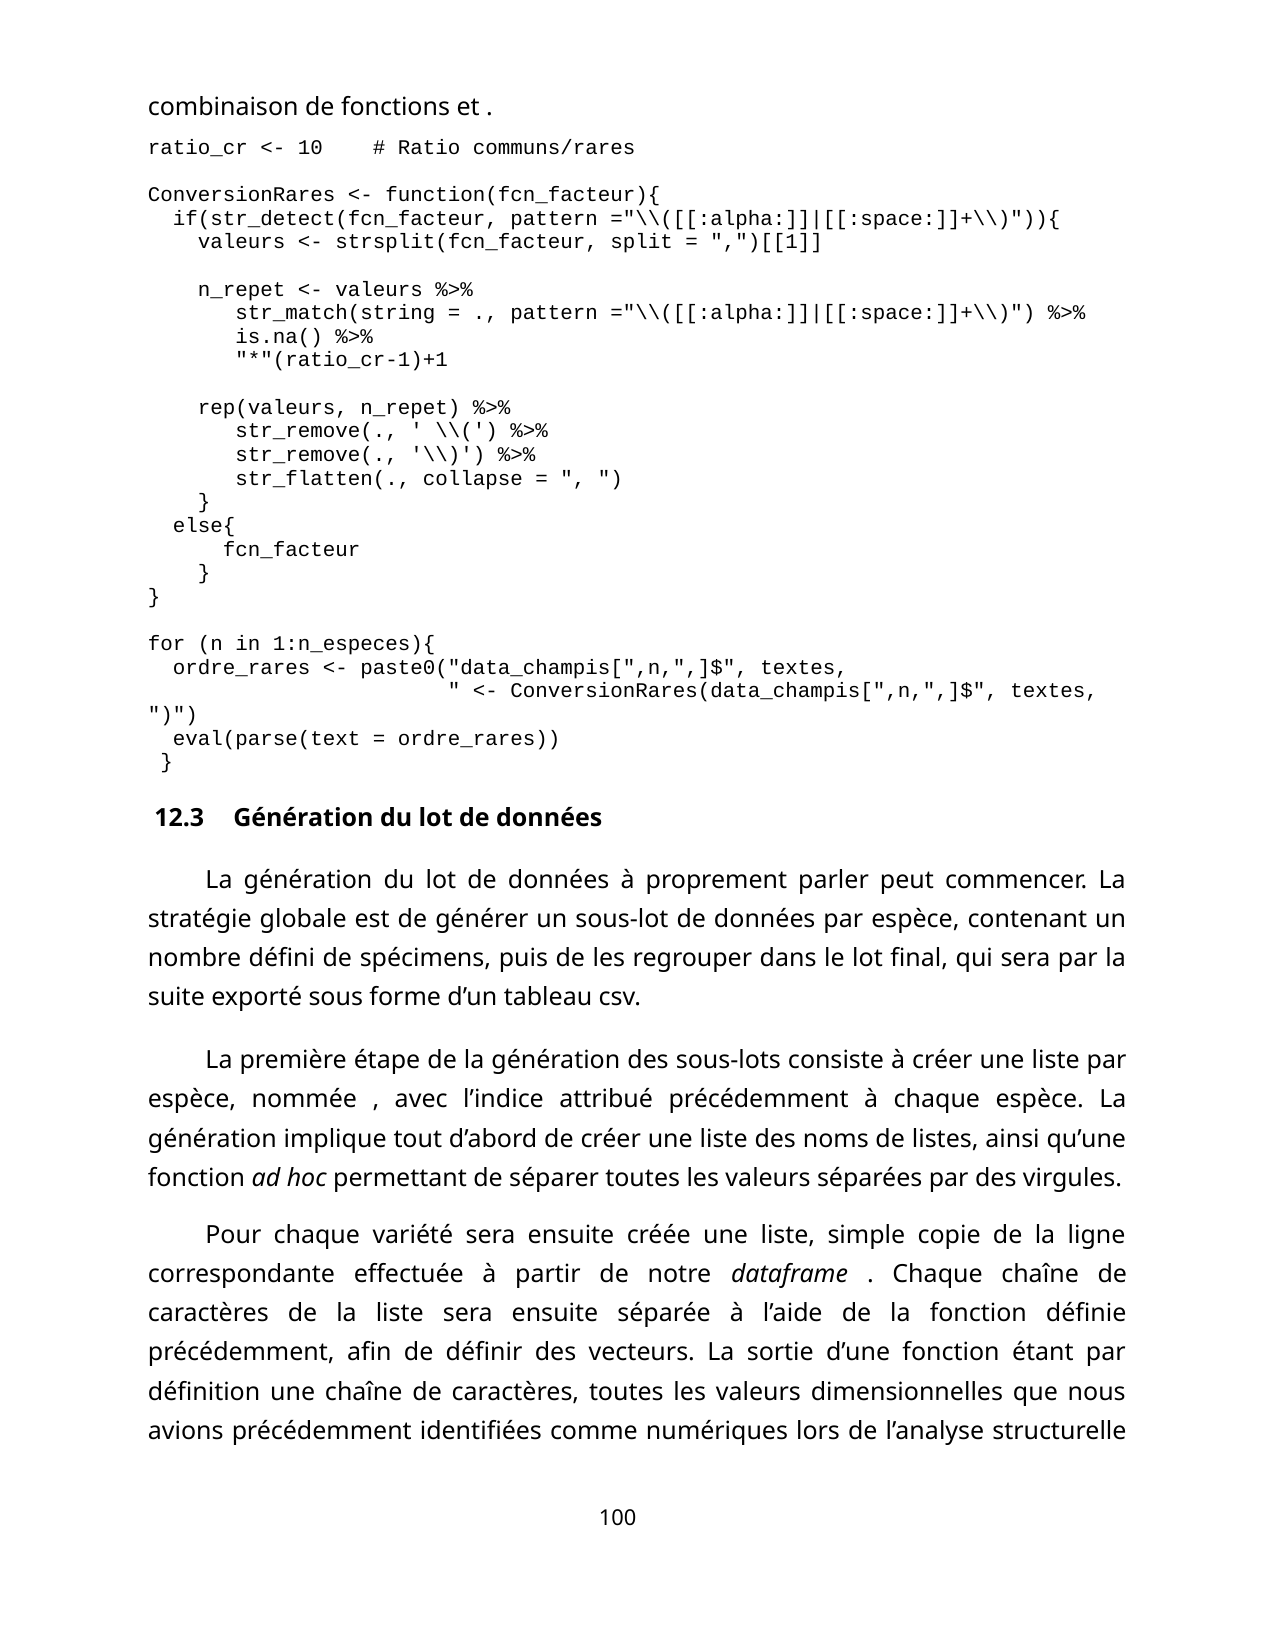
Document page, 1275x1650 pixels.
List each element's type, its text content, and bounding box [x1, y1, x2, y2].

text " <- ConversionRares(data_champis[",n,",]$", textes, ")") [148, 681, 1127, 728]
text is.na() %>% [148, 326, 1127, 349]
text } [148, 491, 1127, 515]
text La première étape de la génération des sous-lots consiste à créer une liste par espèce, nommée , avec l’indice attribué précédemment à chaque espèce. La génération implique tout d’abord de créer une liste des noms de listes, ainsi qu’une fonction ad hoc permettant de séparer toutes les valeurs séparées par des virgules. [148, 1042, 1127, 1193]
text ordre_rares <- paste0("data_champis[",n,",]$", textes, [148, 657, 1127, 681]
text str_match(string = ., pattern ="\\([[:alpha:]]|[[:space:]]+\\)") %>% [148, 302, 1127, 326]
text } [148, 751, 1127, 775]
text valeurs <- strsplit(fcn_facteur, split = ",")[[1]] [148, 231, 1127, 255]
text for (n in 1:n_especes){ [148, 633, 1127, 657]
text ConversionRares <- function(fcn_facteur){ [148, 184, 1127, 208]
text str_remove(., ' \\(') %>% [148, 420, 1127, 444]
text else{ [148, 515, 1127, 539]
text Pour chaque variété sera ensuite créée une liste, simple copie de la ligne correspondante effectuée à partir de notre dataframe . Chaque chaîne de caractères de la liste sera ensuite séparée à l’aide de la fonction définie précédemment, afin de définir des vecteurs. La sortie d’une fonction étant par définition une chaîne de caractères, toutes les valeurs dimensionnelles que nous avions précédemment identifiées comme numériques lors de l’analyse structurelle [148, 1216, 1127, 1446]
subtitle Génération du lot de données [148, 800, 1127, 834]
text } [148, 586, 1127, 609]
text fcn_facteur [148, 539, 1127, 562]
text ratio_cr <- 10 # Ratio communs/rares [148, 137, 1127, 160]
text str_remove(., '\\)') %>% [148, 444, 1127, 468]
text "*"(ratio_cr-1)+1 [148, 349, 1127, 373]
text } [148, 562, 1127, 586]
text n_repet <- valeurs %>% [148, 278, 1127, 302]
text rep(valeurs, n_repet) %>% [148, 397, 1127, 420]
text eval(parse(text = ordre_rares)) [148, 728, 1127, 751]
text str_flatten(., collapse = ", ") [148, 468, 1127, 491]
text combinaison de fonctions et . [148, 88, 1127, 123]
text if(str_detect(fcn_facteur, pattern ="\\([[:alpha:]]|[[:space:]]+\\)")){ [148, 208, 1127, 231]
text La génération du lot de données à proprement parler peut commencer. La stratégie globale est de générer un sous-lot de données par espèce, contenant un nombre défini de spécimens, puis de les regrouper dans le lot final, qui sera par la suite exporté sous forme d’un tableau csv. [148, 861, 1127, 1013]
